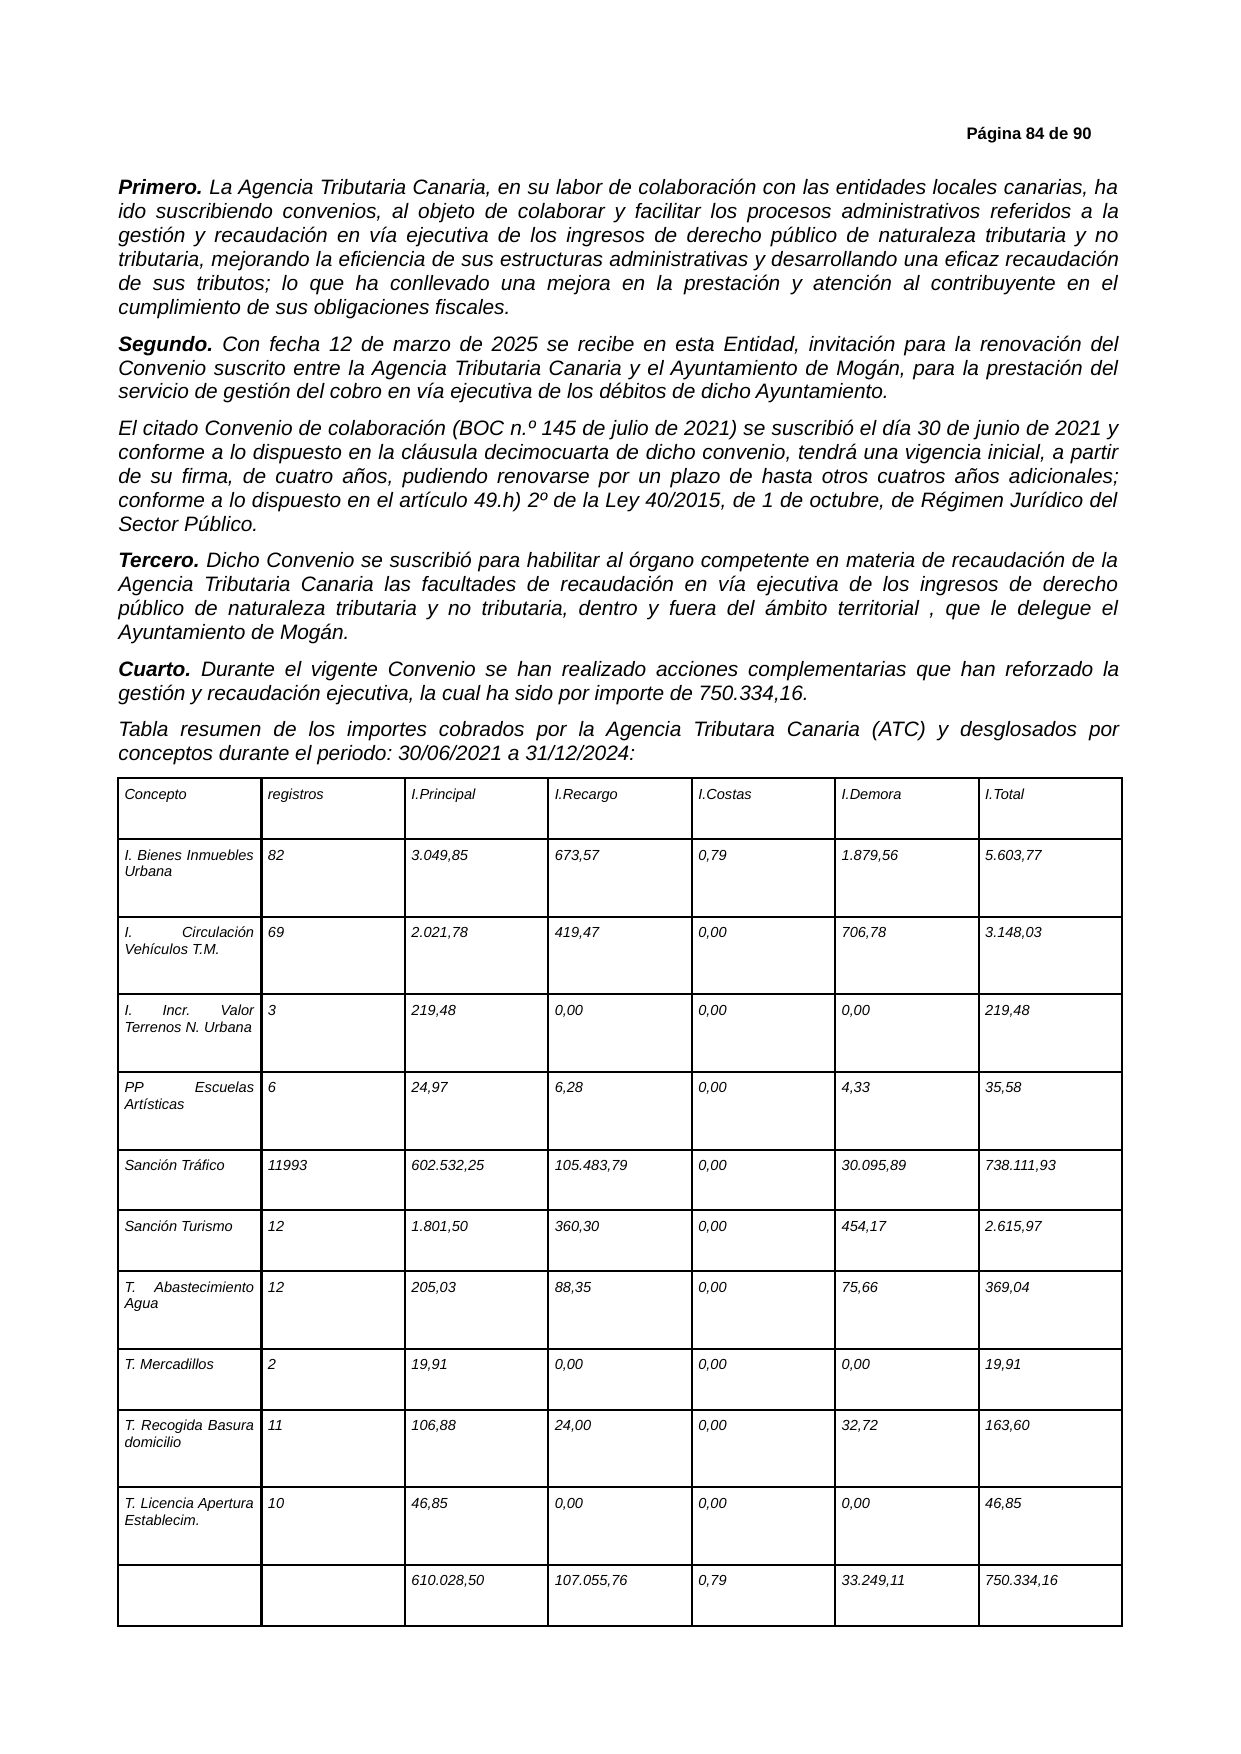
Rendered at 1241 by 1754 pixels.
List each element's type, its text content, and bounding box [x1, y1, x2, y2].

table_cell 88,35 [549, 1272, 691, 1348]
table_cell 0,00 [693, 1488, 834, 1564]
table_cell 0,00 [693, 1272, 834, 1348]
table_cell 24,97 [406, 1073, 547, 1148]
table_cell 24,00 [549, 1411, 691, 1486]
table_cell 3.049,85 [406, 840, 547, 916]
table_cell 30.095,89 [836, 1151, 978, 1209]
table_cell [119, 1566, 260, 1624]
table_header I.Recargo [549, 779, 691, 838]
text El citado Convenio de colaboración (BOC n.º 145 de julio de 2021) se suscribió el día 30 de junio de 2021 y conforme a lo dispuesto en la cláusula decimocuarta de dicho convenio, tendrá una vigencia inicial, a partir de su firma, de cuatro años, pudiendo renovarse por un plazo de hasta otros cuatros años adicionales; conforme a lo dispuesto en el artículo 49.h) 2º de la Ley 40/2015, de 1 de octubre, de Régimen Jurídico del Sector Público. [118, 416, 1122, 536]
table_header I.Demora [836, 779, 978, 838]
table_cell 11 [263, 1411, 404, 1486]
table_cell 419,47 [549, 918, 691, 993]
table_cell Sanción Tráfico [119, 1151, 260, 1209]
text Tabla resumen de los importes cobrados por la Agencia Tributara Canaria (ATC) y desglosados por conceptos durante el periodo: 30/06/2021 a 31/12/2024: [118, 717, 1122, 765]
table_header Concepto [119, 779, 260, 838]
table_cell 205,03 [406, 1272, 547, 1348]
table_cell 0,00 [693, 918, 834, 993]
table_cell 2.615,97 [980, 1211, 1121, 1270]
text Segundo. Con fecha 12 de marzo de 2025 se recibe en esta Entidad, invitación para la renovación del Convenio suscrito entre la Agencia Tributaria Canaria y el Ayuntamiento de Mogán, para la prestación del servicio de gestión del cobro en vía ejecutiva de los débitos de dicho Ayuntamiento. [118, 331, 1122, 403]
table_cell 0,00 [693, 1411, 834, 1486]
table_header I.Total [980, 779, 1121, 838]
table_cell 0,00 [836, 995, 978, 1071]
table_cell 1.801,50 [406, 1211, 547, 1270]
table_cell 2.021,78 [406, 918, 547, 993]
table_cell 12 [263, 1272, 404, 1348]
table_cell 106,88 [406, 1411, 547, 1486]
table_cell 19,91 [406, 1350, 547, 1408]
table_cell 6,28 [549, 1073, 691, 1148]
table_cell 0,00 [693, 1350, 834, 1408]
table_cell 46,85 [406, 1488, 547, 1564]
table_cell T. Mercadillos [119, 1350, 260, 1408]
table_cell 3 [263, 995, 404, 1071]
table_cell 6 [263, 1073, 404, 1148]
table_cell 706,78 [836, 918, 978, 993]
table_cell 35,58 [980, 1073, 1121, 1148]
table_cell 610.028,50 [406, 1566, 547, 1624]
table_cell 33.249,11 [836, 1566, 978, 1624]
table_cell 454,17 [836, 1211, 978, 1270]
table_cell 69 [263, 918, 404, 993]
table_cell 3.148,03 [980, 918, 1121, 993]
table_cell T. Licencia Apertura Establecim. [119, 1488, 260, 1564]
table_cell 0,00 [549, 1488, 691, 1564]
table_cell T. Abastecimiento Agua [119, 1272, 260, 1348]
text Tercero. Dicho Convenio se suscribió para habilitar al órgano competente en materia de recaudación de la Agencia Tributaria Canaria las facultades de recaudación en vía ejecutiva de los ingresos de derecho público de naturaleza tributaria y no tributaria, dentro y fuera del ámbito territorial , que le delegue el Ayuntamiento de Mogán. [118, 548, 1122, 644]
table_cell 12 [263, 1211, 404, 1270]
table_cell 4,33 [836, 1073, 978, 1148]
table_cell I. Incr. Valor Terrenos N. Urbana [119, 995, 260, 1071]
table_cell 750.334,16 [980, 1566, 1121, 1624]
table_cell 0,00 [693, 1211, 834, 1270]
table_cell Sanción Turismo [119, 1211, 260, 1270]
table_cell 10 [263, 1488, 404, 1564]
table_cell 673,57 [549, 840, 691, 916]
table_cell 0,00 [836, 1488, 978, 1564]
table_cell I. Circulación Vehículos T.M. [119, 918, 260, 993]
table_cell 5.603,77 [980, 840, 1121, 916]
table_header registros [263, 779, 404, 838]
text Primero. La Agencia Tributaria Canaria, en su labor de colaboración con las entidades locales canarias, ha ido suscribiendo convenios, al objeto de colaborar y facilitar los procesos administrativos referidos a la gestión y recaudación en vía ejecutiva de los ingresos de derecho público de naturaleza tributaria y no tributaria, mejorando la eficiencia de sus estructuras administrativas y desarrollando una eficaz recaudación de sus tributos; lo que ha conllevado una mejora en la prestación y atención al contribuyente en el cumplimiento de sus obligaciones fiscales. [118, 175, 1122, 319]
table_cell 0,00 [693, 1151, 834, 1209]
table_cell 163,60 [980, 1411, 1121, 1486]
table_cell [263, 1566, 404, 1624]
table_header I.Costas [693, 779, 834, 838]
table_cell 0,00 [836, 1350, 978, 1408]
table_cell 219,48 [980, 995, 1121, 1071]
text Cuarto. Durante el vigente Convenio se han realizado acciones complementarias que han reforzado la gestión y recaudación ejecutiva, la cual ha sido por importe de 750.334,16. [118, 656, 1122, 704]
table_cell PP Escuelas Artísticas [119, 1073, 260, 1148]
table_cell 107.055,76 [549, 1566, 691, 1624]
table_cell 0,00 [693, 995, 834, 1071]
table_cell 32,72 [836, 1411, 978, 1486]
table_cell 219,48 [406, 995, 547, 1071]
table_cell 360,30 [549, 1211, 691, 1270]
table_header I.Principal [406, 779, 547, 838]
table_cell 0,79 [693, 1566, 834, 1624]
table_cell 369,04 [980, 1272, 1121, 1348]
table_cell 105.483,79 [549, 1151, 691, 1209]
table_cell 0,00 [549, 1350, 691, 1408]
table_cell 0,79 [693, 840, 834, 916]
table_cell 0,00 [693, 1073, 834, 1148]
table_cell 19,91 [980, 1350, 1121, 1408]
table_cell 46,85 [980, 1488, 1121, 1564]
table_cell 11993 [263, 1151, 404, 1209]
table_cell 82 [263, 840, 404, 916]
table_cell T. Recogida Basura domicilio [119, 1411, 260, 1486]
table_cell 75,66 [836, 1272, 978, 1348]
table_cell 1.879,56 [836, 840, 978, 916]
table_cell I. Bienes Inmuebles Urbana [119, 840, 260, 916]
table_cell 602.532,25 [406, 1151, 547, 1209]
table_cell 2 [263, 1350, 404, 1408]
table_cell 0,00 [549, 995, 691, 1071]
table_cell 738.111,93 [980, 1151, 1121, 1209]
